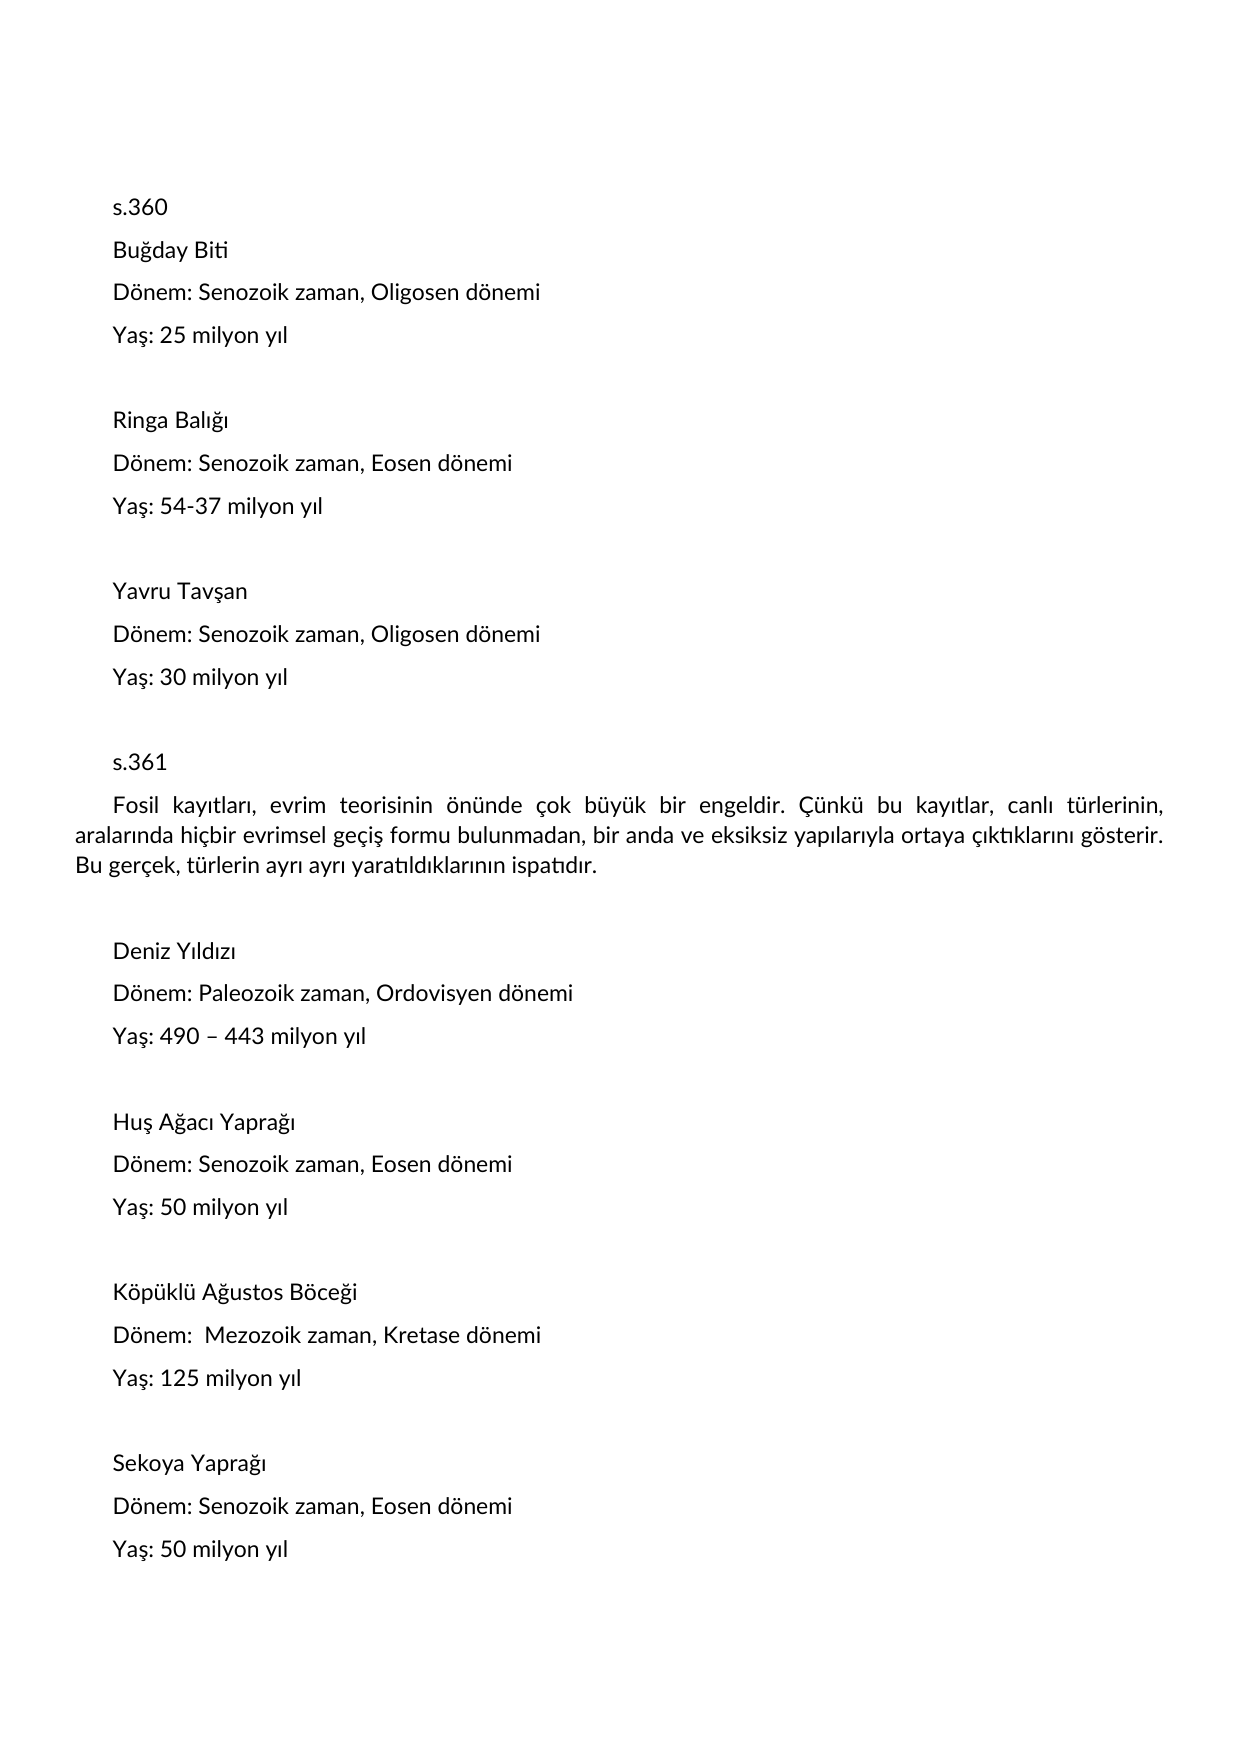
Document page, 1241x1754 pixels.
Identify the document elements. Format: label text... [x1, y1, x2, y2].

text Dönem: Senozoik zaman, Eosen dönemi [75, 1150, 1165, 1177]
text Yaş: 50 milyon yıl [75, 1534, 1165, 1562]
text Ringa Balığı [75, 406, 1165, 434]
text Yaş: 50 milyon yıl [75, 1193, 1165, 1220]
text Dönem: Senozoik zaman, Eosen dönemi [75, 1492, 1165, 1519]
text Yaş: 125 milyon yıl [75, 1363, 1165, 1391]
text Yaş: 25 milyon yıl [75, 321, 1165, 348]
text Deniz Yıldızı [75, 936, 1165, 964]
text Yaş: 30 milyon yıl [75, 662, 1165, 690]
text Köpüklü Ağustos Böceği [75, 1278, 1165, 1306]
text Dönem: Senozoik zaman, Eosen dönemi [75, 449, 1165, 476]
text Huş Ağacı Yaprağı [75, 1107, 1165, 1135]
text Yavru Tavşan [75, 577, 1165, 604]
text Dönem: Senozoik zaman, Oligosen dönemi [75, 620, 1165, 647]
text Sekoya Yaprağı [75, 1449, 1165, 1476]
text Yaş: 490 – 443 milyon yıl [75, 1022, 1165, 1049]
text Dönem: Senozoik zaman, Oligosen dönemi [75, 278, 1165, 306]
text Dönem: Mezozoik zaman, Kretase dönemi [75, 1321, 1165, 1348]
text s.361 [75, 748, 1165, 775]
text s.360 [75, 193, 1165, 220]
text Fosil kayıtları, evrim teorisinin önünde çok büyük bir engeldir. Çünkü bu kayıtlar, canlı türlerinin, aralarında hiçbir evrimsel geçiş formu bulunmadan, bir anda ve eksiksiz yapılarıyla ortaya çıktıklarını gösterir. Bu gerçek, türlerin ayrı ayrı yaratıldıklarının ispatıdır. [75, 791, 1165, 878]
text Yaş: 54-37 milyon yıl [75, 492, 1165, 519]
text Dönem: Paleozoik zaman, Ordovisyen dönemi [75, 979, 1165, 1007]
text Buğday Biti [75, 235, 1165, 263]
